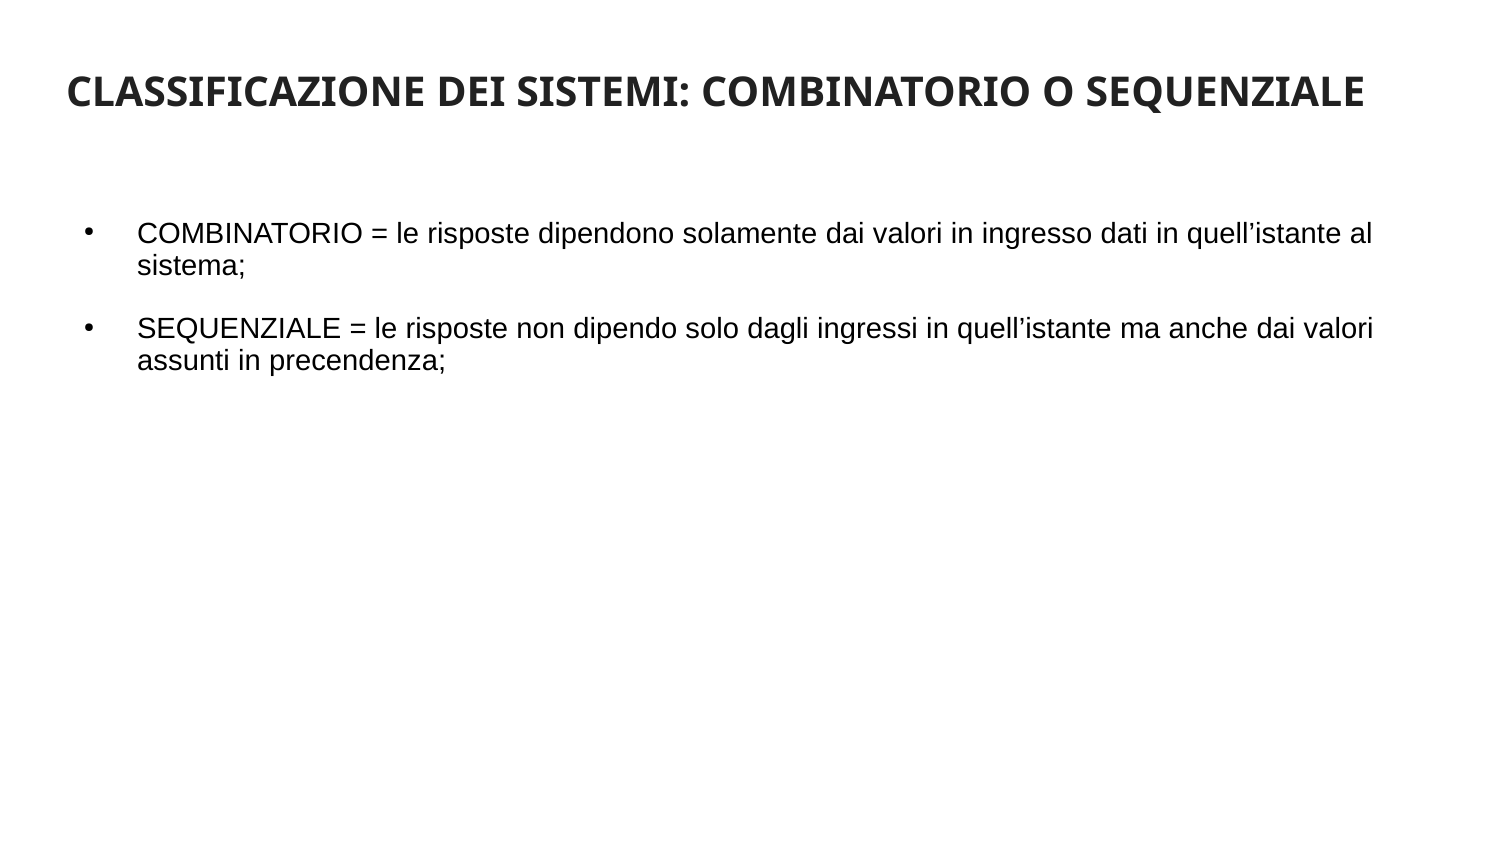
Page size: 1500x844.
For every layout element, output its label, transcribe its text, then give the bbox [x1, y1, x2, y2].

title CLASSIFICAZIONE DEI SISTEMI: COMBINATORIO O SEQUENZIALE [51, 48, 1449, 180]
list COMBINATORIO = le risposte dipendono solamente dai valori in ingresso dati in quell’istante al sistema; SEQUENZIALE = le risposte non dipendo solo dagli ingressi in quell’istante ma anche dai valori assunti in precendenza; [51, 201, 1449, 750]
